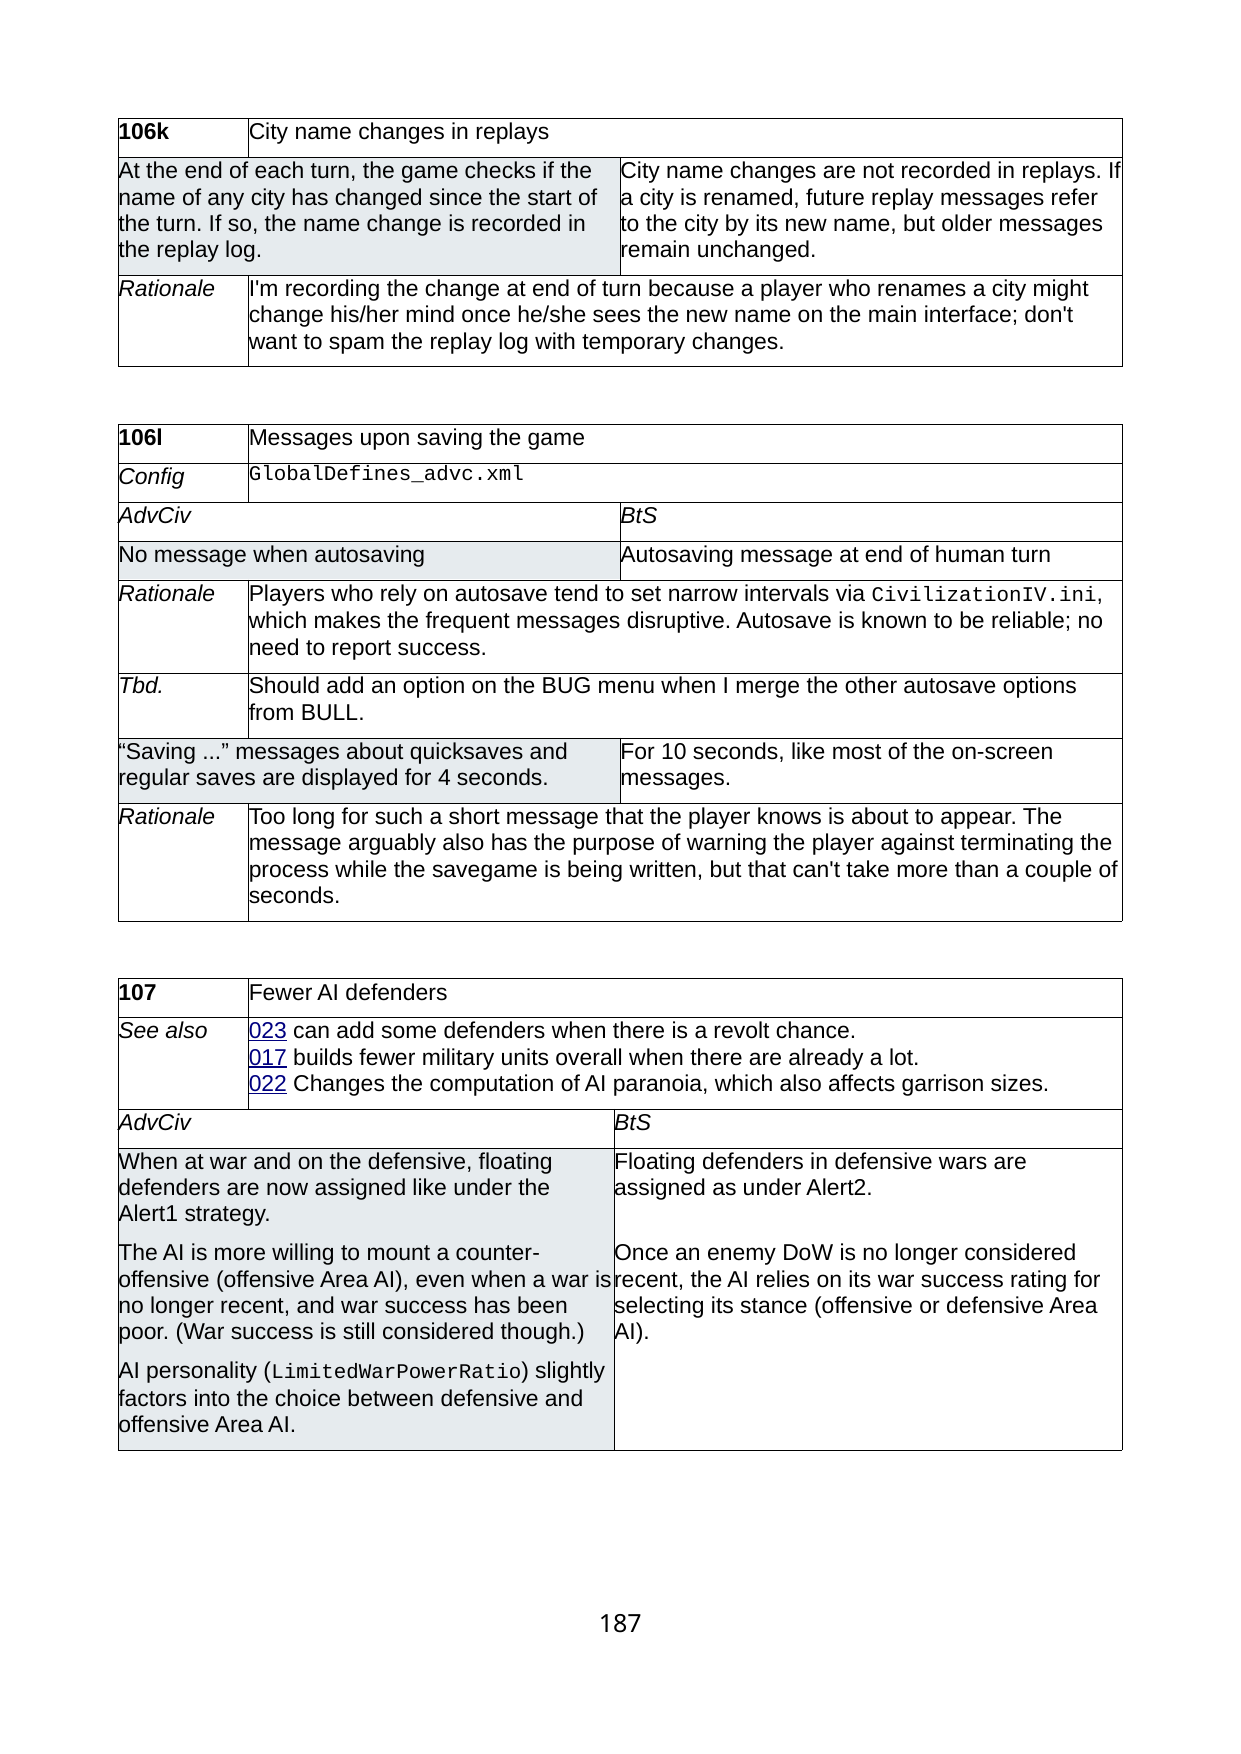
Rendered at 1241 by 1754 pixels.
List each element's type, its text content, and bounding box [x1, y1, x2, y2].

table_cell 023 can add some defenders when there is a revolt chance. 017 builds fewer military units overall when there are already a lot. 022 Changes the computation of AI paranoia, which also affects garrison sizes. [249, 1018, 1122, 1109]
table_cell Players who rely on autosave tend to set narrow intervals via CivilizationIV.ini, which makes the frequent messages disruptive. Autosave is known to be reliable; no need to report success. [249, 581, 1122, 672]
table_cell Config [119, 464, 248, 502]
table_header Messages upon saving the game [249, 425, 1122, 463]
table_cell “Saving ...” messages about quicksaves and regular saves are displayed for 4 seconds. [119, 739, 620, 803]
table_header 107 [119, 979, 248, 1017]
table_cell BtS [615, 1110, 1122, 1148]
table_cell At the end of each turn, the game checks if the name of any city has changed since the start of the turn. If so, the name change is recorded in the replay log. [119, 158, 620, 275]
table_cell Too long for such a short message that the player knows is about to appear. The message arguably also has the purpose of warning the player against terminating the process while the savegame is being written, but that can't take more than a couple of seconds. [249, 804, 1122, 921]
table_cell No message when autosaving [119, 542, 620, 579]
table_cell When at war and on the defensive, floating defenders are now assigned like under the Alert1 strategy. The AI is more willing to mount a counter­offensive (offensive Area AI), even when a war is no longer recent, and war success has been poor. (War success is still considered though.) AI personality (LimitedWarPowerRatio) slightly factors into the choice between defensive and offensive Area AI. [119, 1149, 614, 1450]
table_cell GlobalDefines_advc.xml [249, 464, 1122, 502]
table_cell Autosaving message at end of human turn [621, 542, 1122, 579]
table_cell 106k [119, 119, 248, 157]
table_cell City name changes in replays [249, 119, 1122, 157]
table_cell Rationale [119, 581, 248, 672]
table_cell AdvCiv [119, 1110, 614, 1148]
table_cell See also [119, 1018, 248, 1109]
table_cell Floating defenders in defensive wars are assigned as under Alert2. Once an enemy DoW is no longer considered recent, the AI relies on its war success rating for selecting its stance (offensive or defensive Area AI). [615, 1149, 1122, 1450]
table_cell Rationale [119, 276, 248, 366]
table_cell Tbd. [119, 674, 248, 738]
table_cell For 10 seconds, like most of the on-screen messages. [621, 739, 1122, 803]
table_header Fewer AI defenders [249, 979, 1122, 1017]
table_header 106l [119, 425, 248, 463]
table_cell BtS [621, 503, 1122, 541]
table_cell Should add an option on the BUG menu when I merge the other autosave options from BULL. [249, 674, 1122, 738]
table_cell I'm recording the change at end of turn because a player who renames a city might change his/her mind once he/she sees the new name on the main interface; don't want to spam the replay log with temporary changes. [249, 276, 1122, 366]
table_cell City name changes are not recorded in replays. If a city is renamed, future replay messages refer to the city by its new name, but older messages remain unchanged. [621, 158, 1122, 275]
table_cell Rationale [119, 804, 248, 921]
table_cell AdvCiv [119, 503, 620, 541]
